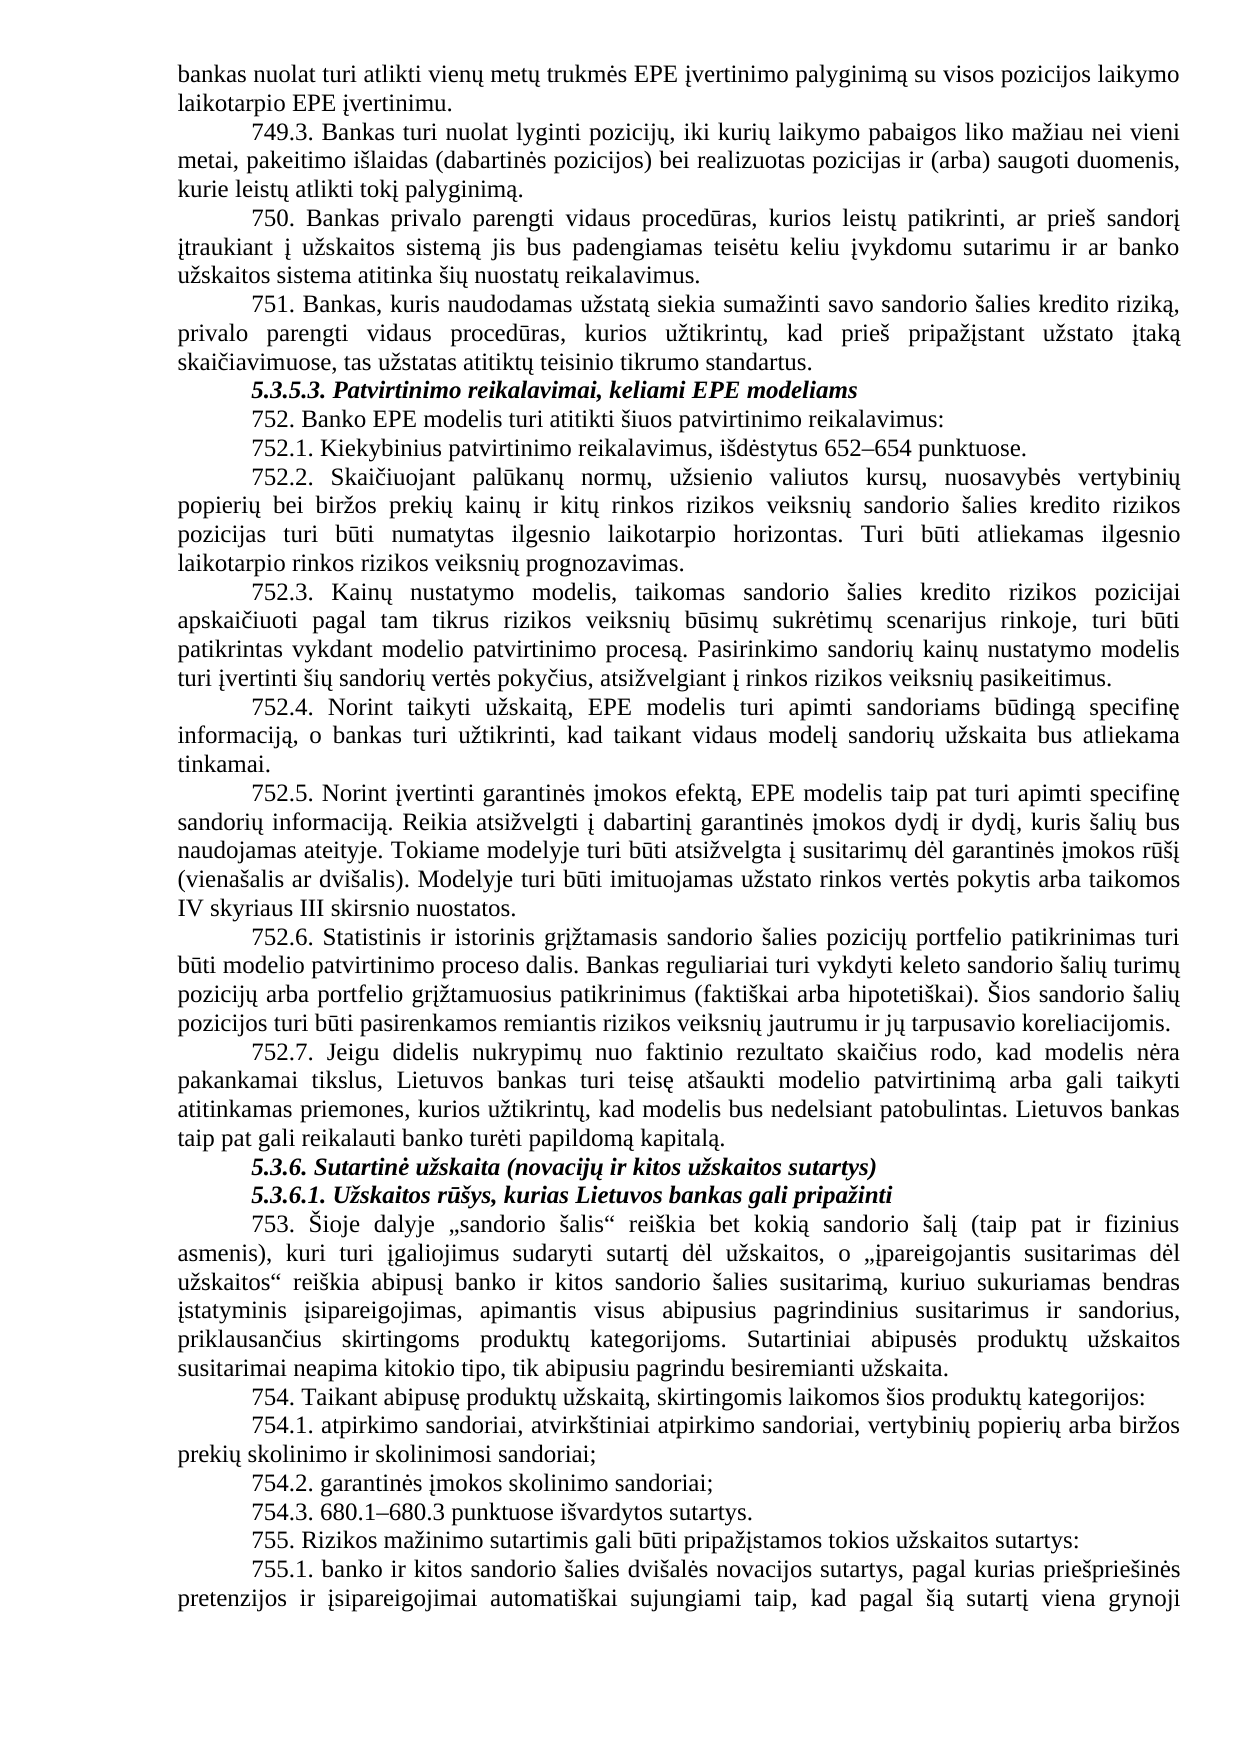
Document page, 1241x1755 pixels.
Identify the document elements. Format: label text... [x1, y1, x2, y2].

text 754.1. atpirkimo sandoriai, atvirkštiniai atpirkimo sandoriai, vertybinių popierių arba biržos prekių skolinimo ir skolinimosi sandoriai; [177, 1410, 1181, 1468]
text 755.1. banko ir kitos sandorio šalies dvišalės novacijos sutartys, pagal kurias priešpriešinės pretenzijos ir įsipareigojimai automatiškai sujungiami taip, kad pagal šią sutartį viena grynoji [177, 1554, 1181, 1612]
text 752.7. Jeigu didelis nukrypimų nuo faktinio rezultato skaičius rodo, kad modelis nėra pakankamai tikslus, Lietuvos bankas turi teisę atšaukti modelio patvirtinimą arba gali taikyti atitinkamas priemones, kurios užtikrintų, kad modelis bus nedelsiant patobulintas. Lietuvos bankas taip pat gali reikalauti banko turėti papildomą kapitalą. [177, 1037, 1181, 1152]
text bankas nuolat turi atlikti vienų metų trukmės EPE įvertinimo palyginimą su visos pozicijos laikymo laikotarpio EPE įvertinimu. [177, 59, 1181, 117]
text 752. Banko EPE modelis turi atitikti šiuos patvirtinimo reikalavimus: [177, 404, 1181, 433]
text 752.2. Skaičiuojant palūkanų normų, užsienio valiutos kursų, nuosavybės vertybinių popierių bei biržos prekių kainų ir kitų rinkos rizikos veiksnių sandorio šalies kredito rizikos pozicijas turi būti numatytas ilgesnio laikotarpio horizontas. Turi būti atliekamas ilgesnio laikotarpio rinkos rizikos veiksnių prognozavimas. [177, 462, 1181, 577]
text 749.3. Bankas turi nuolat lyginti pozicijų, iki kurių laikymo pabaigos liko mažiau nei vieni metai, pakeitimo išlaidas (dabartinės pozicijos) bei realizuotas pozicijas ir (arba) saugoti duomenis, kurie leistų atlikti tokį palyginimą. [177, 117, 1181, 203]
text 753. Šioje dalyje „sandorio šalis“ reiškia bet kokią sandorio šalį (taip pat ir fizinius asmenis), kuri turi įgaliojimus sudaryti sutartį dėl užskaitos, o „įpareigojantis susitarimas dėl užskaitos“ reiškia abipusį banko ir kitos sandorio šalies susitarimą, kuriuo sukuriamas bendras įstatyminis įsipareigojimas, apimantis visus abipusius pagrindinius susitarimus ir sandorius, priklausančius skirtingoms produktų kategorijoms. Sutartiniai abipusės produktų užskaitos susitarimai neapima kitokio tipo, tik abipusiu pagrindu besiremianti užskaita. [177, 1209, 1181, 1382]
text 754. Taikant abipusę produktų užskaitą, skirtingomis laikomos šios produktų kategorijos: [177, 1382, 1181, 1410]
text 5.3.6.1. Užskaitos rūšys, kurias Lietuvos bankas gali pripažinti [177, 1180, 1181, 1209]
text 752.6. Statistinis ir istorinis grįžtamasis sandorio šalies pozicijų portfelio patikrinimas turi būti modelio patvirtinimo proceso dalis. Bankas reguliariai turi vykdyti keleto sandorio šalių turimų pozicijų arba portfelio grįžtamuosius patikrinimus (faktiškai arba hipotetiškai). Šios sandorio šalių pozicijos turi būti pasirenkamos remiantis rizikos veiksnių jautrumu ir jų tarpusavio koreliacijomis. [177, 922, 1181, 1037]
text 752.4. Norint taikyti užskaitą, EPE modelis turi apimti sandoriams būdingą specifinę informaciją, o bankas turi užtikrinti, kad taikant vidaus modelį sandorių užskaita bus atliekama tinkamai. [177, 692, 1181, 778]
text 754.3. 680.1–680.3 punktuose išvardytos sutartys. [177, 1497, 1181, 1525]
text 752.5. Norint įvertinti garantinės įmokos efektą, EPE modelis taip pat turi apimti specifinę sandorių informaciją. Reikia atsižvelgti į dabartinį garantinės įmokos dydį ir dydį, kuris šalių bus naudojamas ateityje. Tokiame modelyje turi būti atsižvelgta į susitarimų dėl garantinės įmokos rūšį (vienašalis ar dvišalis). Modelyje turi būti imituojamas užstato rinkos vertės pokytis arba taikomos IV skyriaus III skirsnio nuostatos. [177, 778, 1181, 922]
text 755. Rizikos mažinimo sutartimis gali būti pripažįstamos tokios užskaitos sutartys: [177, 1525, 1181, 1554]
text 5.3.5.3. Patvirtinimo reikalavimai, keliami EPE modeliams [177, 375, 1181, 404]
text 5.3.6. Sutartinė užskaita (novacijų ir kitos užskaitos sutartys) [177, 1152, 1181, 1180]
text 751. Bankas, kuris naudodamas užstatą siekia sumažinti savo sandorio šalies kredito riziką, privalo parengti vidaus procedūras, kurios užtikrintų, kad prieš pripažįstant užstato įtaką skaičiavimuose, tas užstatas atitiktų teisinio tikrumo standartus. [177, 289, 1181, 375]
text 754.2. garantinės įmokos skolinimo sandoriai; [177, 1468, 1181, 1497]
text 752.3. Kainų nustatymo modelis, taikomas sandorio šalies kredito rizikos pozicijai apskaičiuoti pagal tam tikrus rizikos veiksnių būsimų sukrėtimų scenarijus rinkoje, turi būti patikrintas vykdant modelio patvirtinimo procesą. Pasirinkimo sandorių kainų nustatymo modelis turi įvertinti šių sandorių vertės pokyčius, atsižvelgiant į rinkos rizikos veiksnių pasikeitimus. [177, 577, 1181, 692]
text 752.1. Kiekybinius patvirtinimo reikalavimus, išdėstytus 652–654 punktuose. [177, 433, 1181, 462]
text 750. Bankas privalo parengti vidaus procedūras, kurios leistų patikrinti, ar prieš sandorį įtraukiant į užskaitos sistemą jis bus padengiamas teisėtu keliu įvykdomu sutarimu ir ar banko užskaitos sistema atitinka šių nuostatų reikalavimus. [177, 203, 1181, 289]
